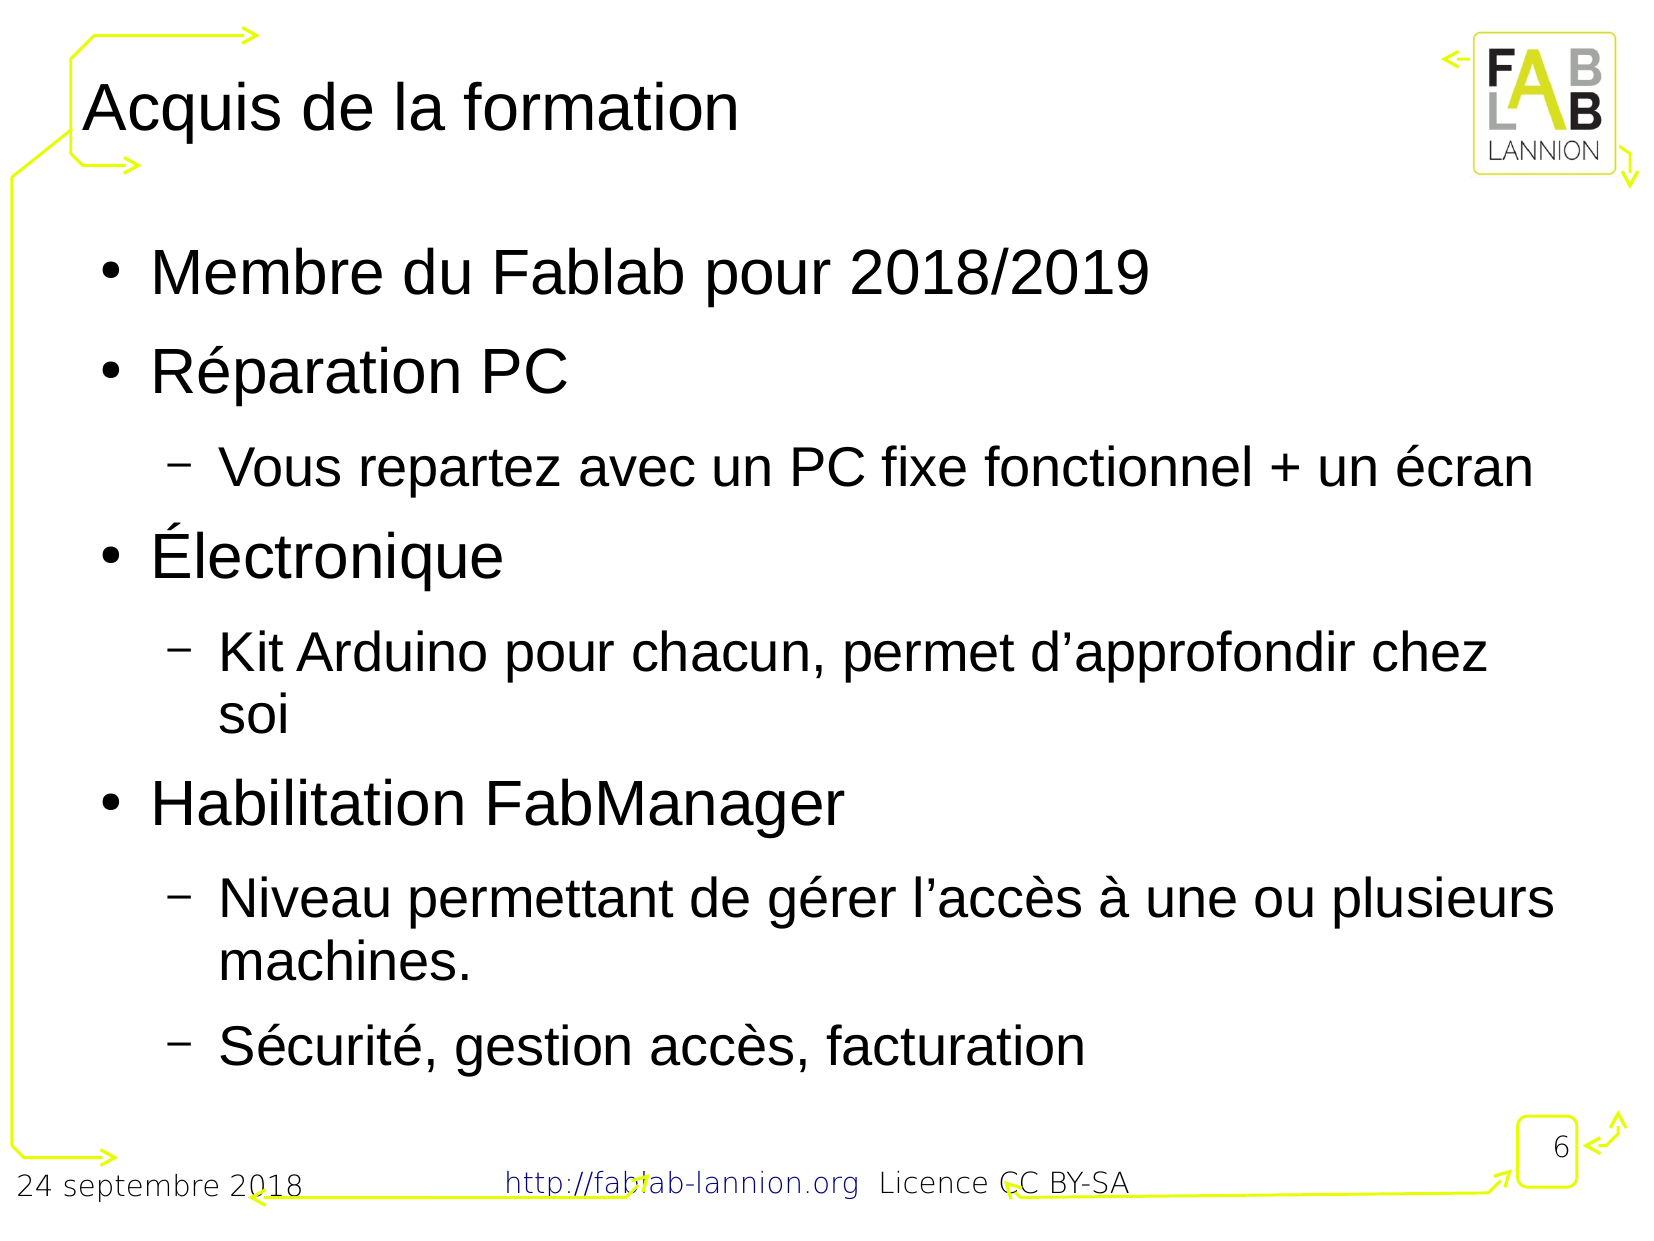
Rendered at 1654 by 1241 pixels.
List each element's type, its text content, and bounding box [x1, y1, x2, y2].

title Acquis de la formation [82, 49, 1441, 166]
list Membre du Fablab pour 2018/2019 Réparation PC Vous repartez avec un PC fixe fonctionnel + un écran Électronique Kit Arduino pour chacun, permet d’approfondir chez soi Habilitation FabManager Niveau permettant de gérer l’accès à une ou plusieurs machines. Sécurité, gestion accès, facturation [82, 236, 1571, 1080]
picture [1470, 29, 1619, 178]
